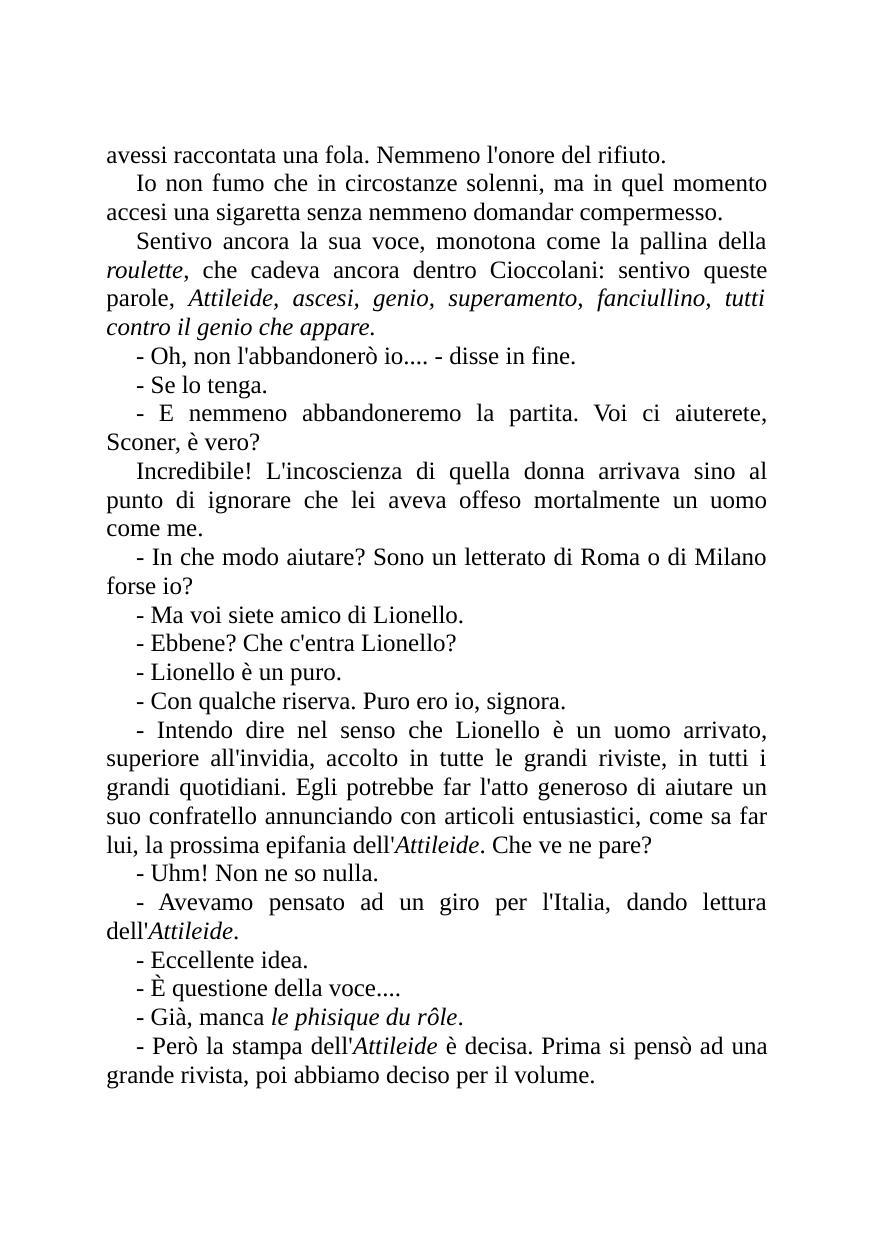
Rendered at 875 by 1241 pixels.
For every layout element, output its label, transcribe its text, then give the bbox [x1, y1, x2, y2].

text - È questione della voce.... [106, 973, 768, 1002]
text Incredibile! L'incoscienza di quella donna arrivava sino al punto di ignorare che lei aveva offeso mortalmente un uomo come me. [106, 456, 768, 542]
text - Intendo dire nel senso che Lionello è un uomo arrivato, superiore all'invidia, accolto in tutte le grandi riviste, in tutti i grandi quotidiani. Egli potrebbe far l'atto generoso di aiutare un suo confratello annunciando con articoli entusiastici, come sa far lui, la prossima epifania dell'Attileide. Che ve ne pare? [106, 715, 768, 858]
text - Avevamo pensato ad un giro per l'Italia, dando lettura dell'Attileide. [106, 887, 768, 945]
text - Già, manca le phisique du rôle. [106, 1002, 768, 1031]
text - Eccellente idea. [106, 945, 768, 973]
text - In che modo aiutare? Sono un letterato di Roma o di Milano forse io? [106, 542, 768, 600]
text - Però la stampa dell'Attileide è decisa. Prima si pensò ad una grande rivista, poi abbiamo deciso per il volume. [106, 1031, 768, 1088]
text Sentivo ancora la sua voce, monotona come la pallina della roulette, che cadeva ancora dentro Cioccolani: sentivo queste parole, Attileide, ascesi, genio, superamento, fanciullino, tutti contro il genio che appare. [106, 226, 768, 341]
text - Con qualche riserva. Puro ero io, signora. [106, 686, 768, 715]
text - Ma voi siete amico di Lionello. [106, 600, 768, 628]
text - Se lo tenga. [106, 370, 768, 398]
text - Oh, non l'abbandonerò io.... - disse in fine. [106, 341, 768, 370]
text - E nemmeno abbandoneremo la partita. Voi ci aiuterete, Sconer, è vero? [106, 398, 768, 456]
text - Uhm! Non ne so nulla. [106, 858, 768, 887]
text - Lionello è un puro. [106, 657, 768, 686]
text - Ebbene? Che c'entra Lionello? [106, 628, 768, 657]
text Io non fumo che in circostanze solenni, ma in quel momento accesi una sigaretta senza nemmeno domandar compermesso. [106, 168, 768, 226]
text avessi raccontata una fola. Nemmeno l'onore del rifiuto. [106, 140, 768, 168]
